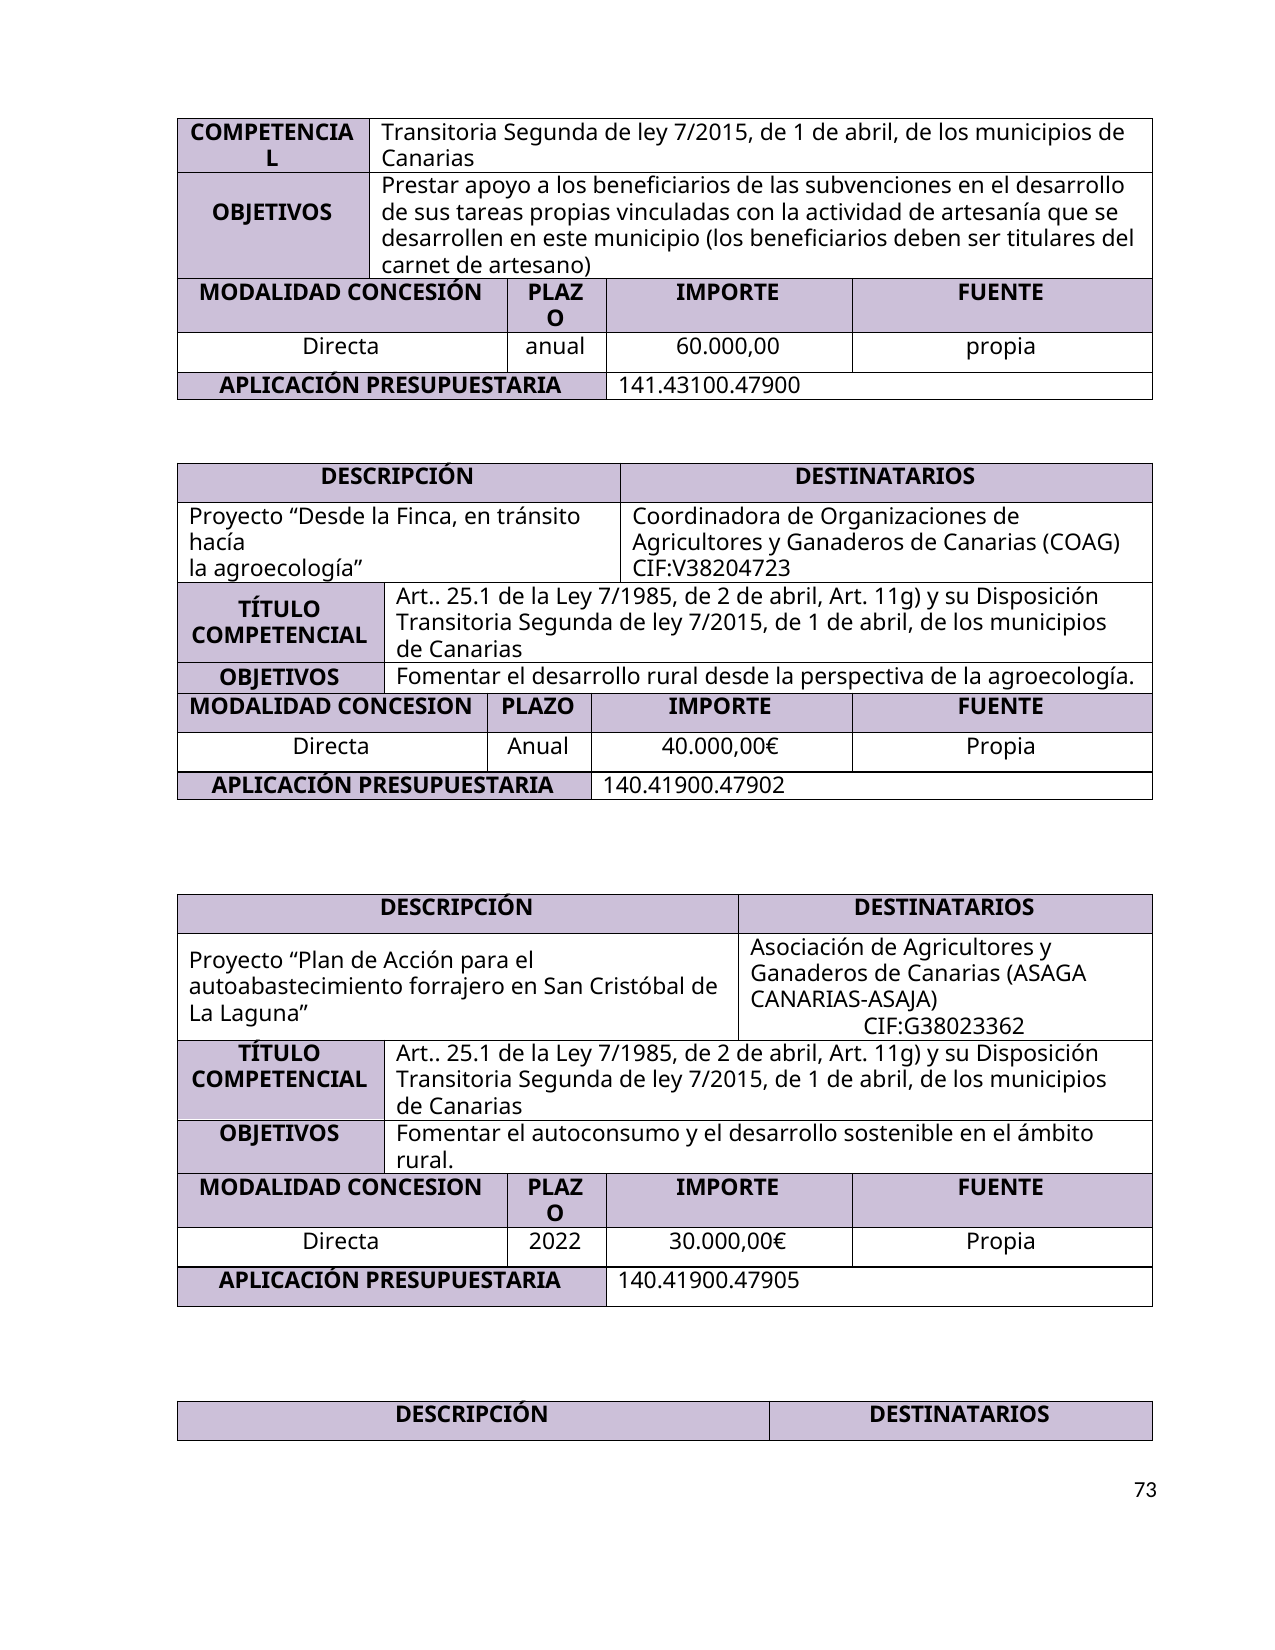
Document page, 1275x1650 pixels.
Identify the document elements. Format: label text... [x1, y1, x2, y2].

table_cell 140.41900.47902 [592, 773, 1152, 799]
table_cell Coordinadora de Organizaciones de Agricultores y Ganaderos de Canarias (COAG) CIF:V38204723 [621, 503, 1152, 582]
table_cell Art.. 25.1 de la Ley 7/1985, de 2 de abril, Art. 11g) y su Disposición Transitoria Segunda de ley 7/2015, de 1 de abril, de los municipios de Canarias [385, 583, 1152, 662]
table_cell MODALIDAD CONCESION [178, 694, 487, 732]
table_cell FUENTE [853, 279, 1152, 332]
table_cell IMPORTE [607, 1174, 852, 1227]
table_cell OBJETIVOS [178, 1121, 384, 1173]
table_cell Proyecto “Desde la Finca, en tránsito hacía la agroecología” [178, 503, 620, 582]
table_header DESTINATARIOS [621, 464, 1152, 502]
table_cell PLAZO [488, 694, 591, 732]
table_header DESCRIPCIÓN [178, 1402, 769, 1440]
table_cell IMPORTE [607, 279, 852, 332]
table_cell anual [508, 333, 606, 372]
table_cell FUENTE [853, 694, 1152, 732]
table_cell Propia [853, 1228, 1152, 1266]
table_header DESCRIPCIÓN [178, 895, 738, 933]
table_cell propia [853, 333, 1152, 372]
table_cell PLAZO [508, 1174, 606, 1227]
table_cell 140.41900.47905 [607, 1268, 1152, 1306]
table_cell Directa [178, 1228, 507, 1266]
table_cell 141.43100.47900 [607, 373, 1152, 399]
table_header DESCRIPCIÓN [178, 464, 620, 502]
table_cell Anual [488, 733, 591, 771]
table_cell OBJETIVOS [178, 173, 369, 278]
table_cell APLICACIÓN PRESUPUESTARIA [178, 773, 591, 799]
table_cell Asociación de Agricultores y Ganaderos de Canarias (ASAGA CANARIAS-ASAJA) CIF:G38023362 [739, 934, 1152, 1039]
table_cell COMPETENCIAL [178, 119, 369, 172]
table_cell Prestar apoyo a los beneficiarios de las subvenciones en el desarrollo de sus tareas propias vinculadas con la actividad de artesanía que se desarrollen en este municipio (los beneficiarios deben ser titulares del carnet de artesano) [370, 173, 1152, 278]
table_cell Art.. 25.1 de la Ley 7/1985, de 2 de abril, Art. 11g) y su Disposición Transitoria Segunda de ley 7/2015, de 1 de abril, de los municipios de Canarias [385, 1041, 1152, 1119]
table_cell FUENTE [853, 1174, 1152, 1227]
table_cell 2022 [508, 1228, 606, 1266]
table_cell 60.000,00 [607, 333, 852, 372]
table_cell OBJETIVOS [178, 663, 384, 693]
table_header DESTINATARIOS [770, 1402, 1152, 1440]
table_cell PLAZO [508, 279, 606, 332]
table_cell Propia [853, 733, 1152, 771]
table_header DESTINATARIOS [739, 895, 1152, 933]
table_cell Proyecto “Plan de Acción para el autoabastecimiento forrajero en San Cristóbal de La Laguna” [178, 934, 738, 1039]
table_cell Directa [178, 733, 487, 771]
table_cell Fomentar el desarrollo rural desde la perspectiva de la agroecología. [385, 663, 1152, 693]
table_cell 30.000,00€ [607, 1228, 852, 1266]
table_cell 40.000,00€ [592, 733, 852, 771]
table_cell Transitoria Segunda de ley 7/2015, de 1 de abril, de los municipios de Canarias [370, 119, 1152, 172]
table_cell TÍTULO COMPETENCIAL [178, 1041, 384, 1119]
table_cell Fomentar el autoconsumo y el desarrollo sostenible en el ámbito rural. [385, 1121, 1152, 1173]
table_cell TÍTULO COMPETENCIAL [178, 583, 384, 662]
table_cell Directa [178, 333, 507, 372]
table_cell APLICACIÓN PRESUPUESTARIA [178, 1268, 606, 1306]
table_cell APLICACIÓN PRESUPUESTARIA [178, 373, 606, 399]
table_cell IMPORTE [592, 694, 852, 732]
table_cell MODALIDAD CONCESIÓN [178, 279, 507, 332]
table_cell MODALIDAD CONCESION [178, 1174, 507, 1227]
